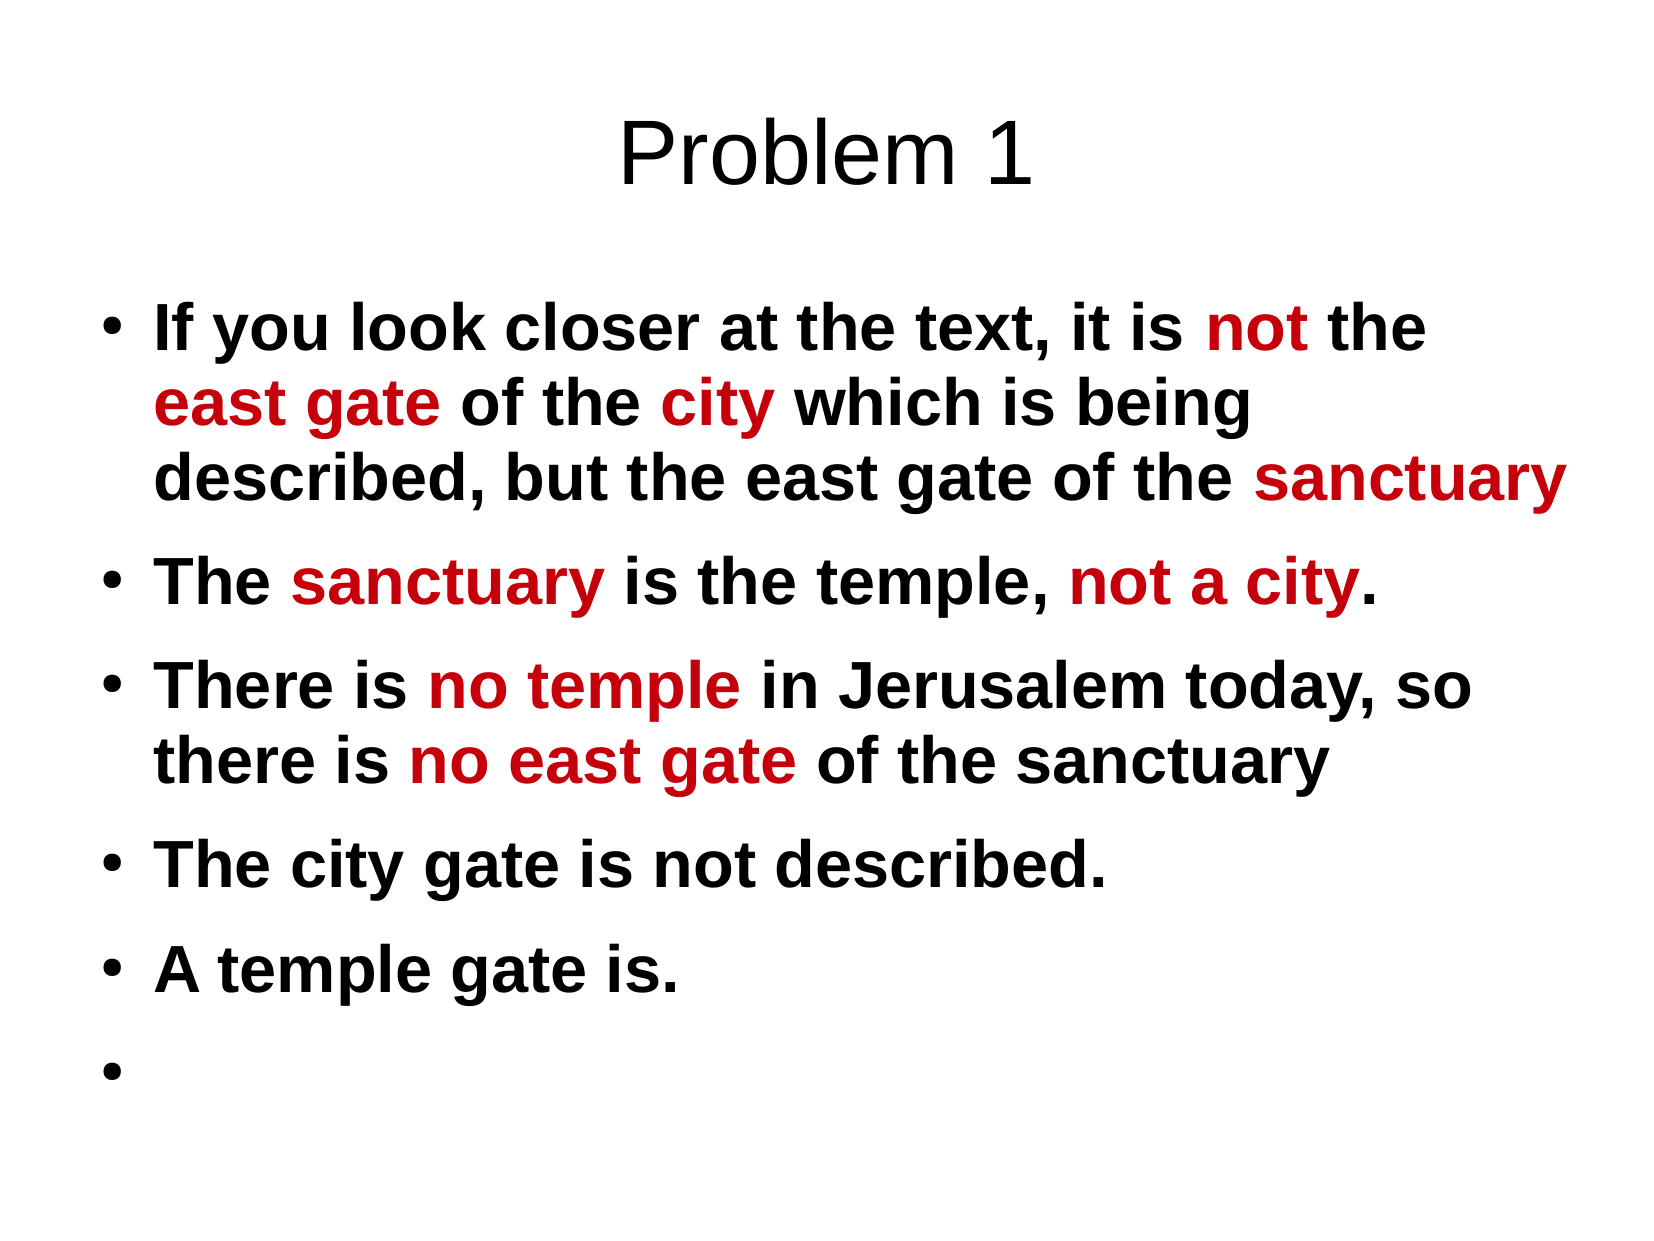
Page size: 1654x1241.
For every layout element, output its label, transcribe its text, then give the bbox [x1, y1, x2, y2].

list If you look closer at the text, it is not the east gate of the city which is being described, but the east gate of the sanctuary The sanctuary is the temple, not a city. There is no temple in Jerusalem today, so there is no east gate of the sanctuary The city gate is not described. A temple gate is. [82, 290, 1571, 1111]
title Problem 1 [82, 49, 1571, 257]
